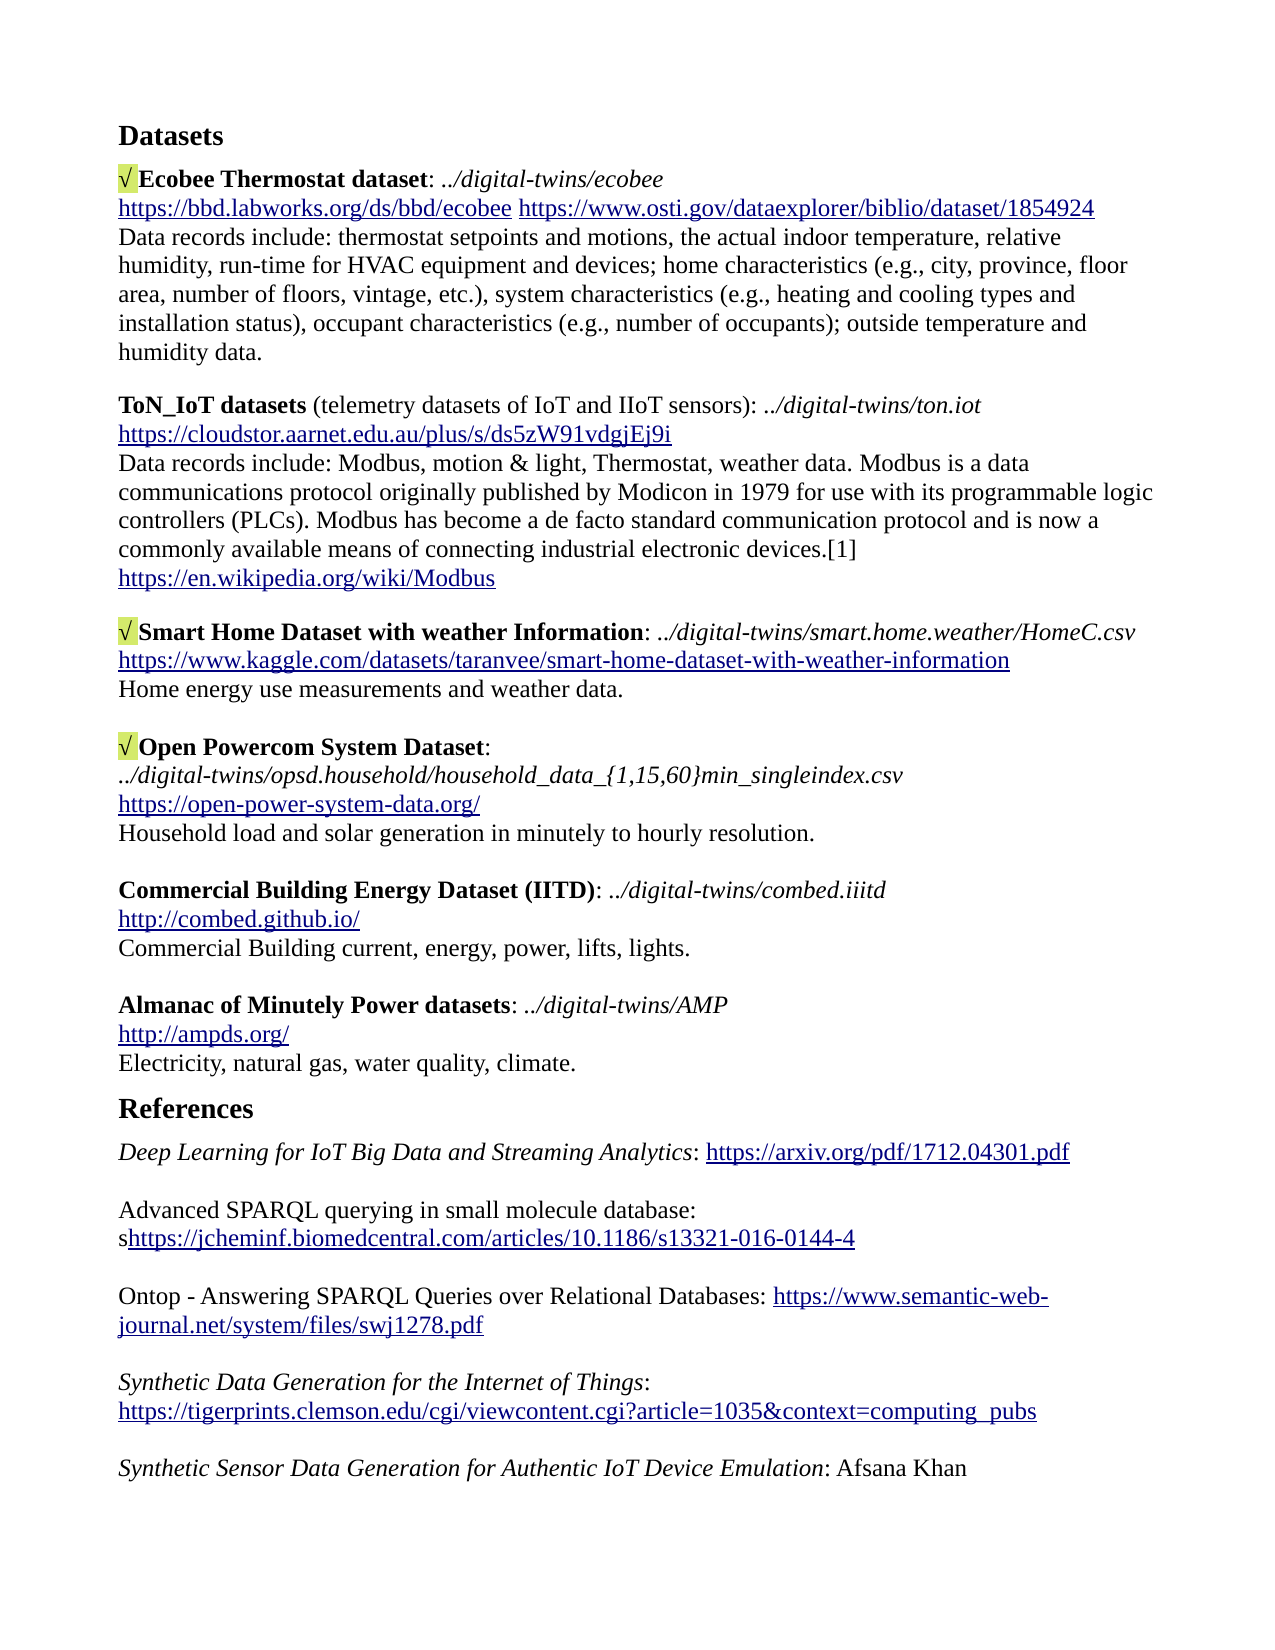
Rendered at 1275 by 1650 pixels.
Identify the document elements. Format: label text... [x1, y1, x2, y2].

text https://tigerprints.clemson.edu/cgi/viewcontent.cgi?article=1035&context=computing_pubs [118, 1396, 1157, 1425]
text Commercial Building current, energy, power, lifts, lights. [118, 933, 1157, 962]
text https://www.kaggle.com/datasets/taranvee/smart-home-dataset-with-weather-information [118, 645, 1157, 674]
text Deep Learning for IoT Big Data and Streaming Analytics: https://arxiv.org/pdf/1712.04301.pdf [118, 1137, 1157, 1166]
text Commercial Building Energy Dataset (IITD): ../digital-twins/combed.iiitd [118, 875, 1157, 904]
subtitle Datasets [118, 118, 1157, 152]
text https://cloudstor.aarnet.edu.au/plus/s/ds5zW91vdgjEj9i [118, 419, 1157, 448]
text Home energy use measurements and weather data. [118, 674, 1157, 703]
text Household load and solar generation in minutely to hourly resolution. [118, 818, 1157, 847]
text Ontop - Answering SPARQL Queries over Relational Databases: https://www.semantic-web-journal.net/system/files/swj1278.pdf [118, 1281, 1157, 1338]
text Synthetic Sensor Data Generation for Authentic IoT Device Emulation: Afsana Khan [118, 1453, 1157, 1482]
text √ Ecobee Thermostat dataset: ../digital-twins/ecobee [118, 164, 1157, 193]
text Data records include: thermostat setpoints and motions, the actual indoor temperature, relative humidity, run-time for HVAC equipment and devices; home characteristics (e.g., city, province, floor area, number of floors, vintage, etc.), system characteristics (e.g., heating and cooling types and installation status), occupant characteristics (e.g., number of occupants); outside temperature and humidity data. [118, 222, 1157, 365]
text √ Open Powercom System Dataset: ../digital-twins/opsd.household/household_data_{1,15,60}min_singleindex.csv [118, 732, 1157, 789]
text √ Smart Home Dataset with weather Information: ../digital-twins/smart.home.weather/HomeC.csv [118, 617, 1157, 645]
text Data records include: Modbus, motion & light, Thermostat, weather data. Modbus is a data communications protocol originally published by Modicon in 1979 for use with its programmable logic controllers (PLCs). Modbus has become a de facto standard communication protocol and is now a commonly available means of connecting industrial electronic devices.[1] https://en.wikipedia.org/wiki/Modbus [118, 448, 1157, 592]
text http://combed.github.io/ [118, 904, 1157, 933]
text https://bbd.labworks.org/ds/bbd/ecobee https://www.osti.gov/dataexplorer/biblio/dataset/1854924 [118, 193, 1157, 222]
text http://ampds.org/ [118, 1019, 1157, 1048]
text Synthetic Data Generation for the Internet of Things: [118, 1367, 1157, 1396]
text Advanced SPARQL querying in small molecule database: shttps://jcheminf.biomedcentral.com/articles/10.1186/s13321-016-0144-4 [118, 1195, 1157, 1252]
text ToN_IoT datasets (telemetry datasets of IoT and IIoT sensors): ../digital-twins/ton.iot [118, 390, 1157, 419]
text https://open-power-system-data.org/ [118, 789, 1157, 818]
subtitle References [118, 1091, 1157, 1125]
text Electricity, natural gas, water quality, climate. [118, 1048, 1157, 1077]
text Almanac of Minutely Power datasets: ../digital-twins/AMP [118, 990, 1157, 1019]
